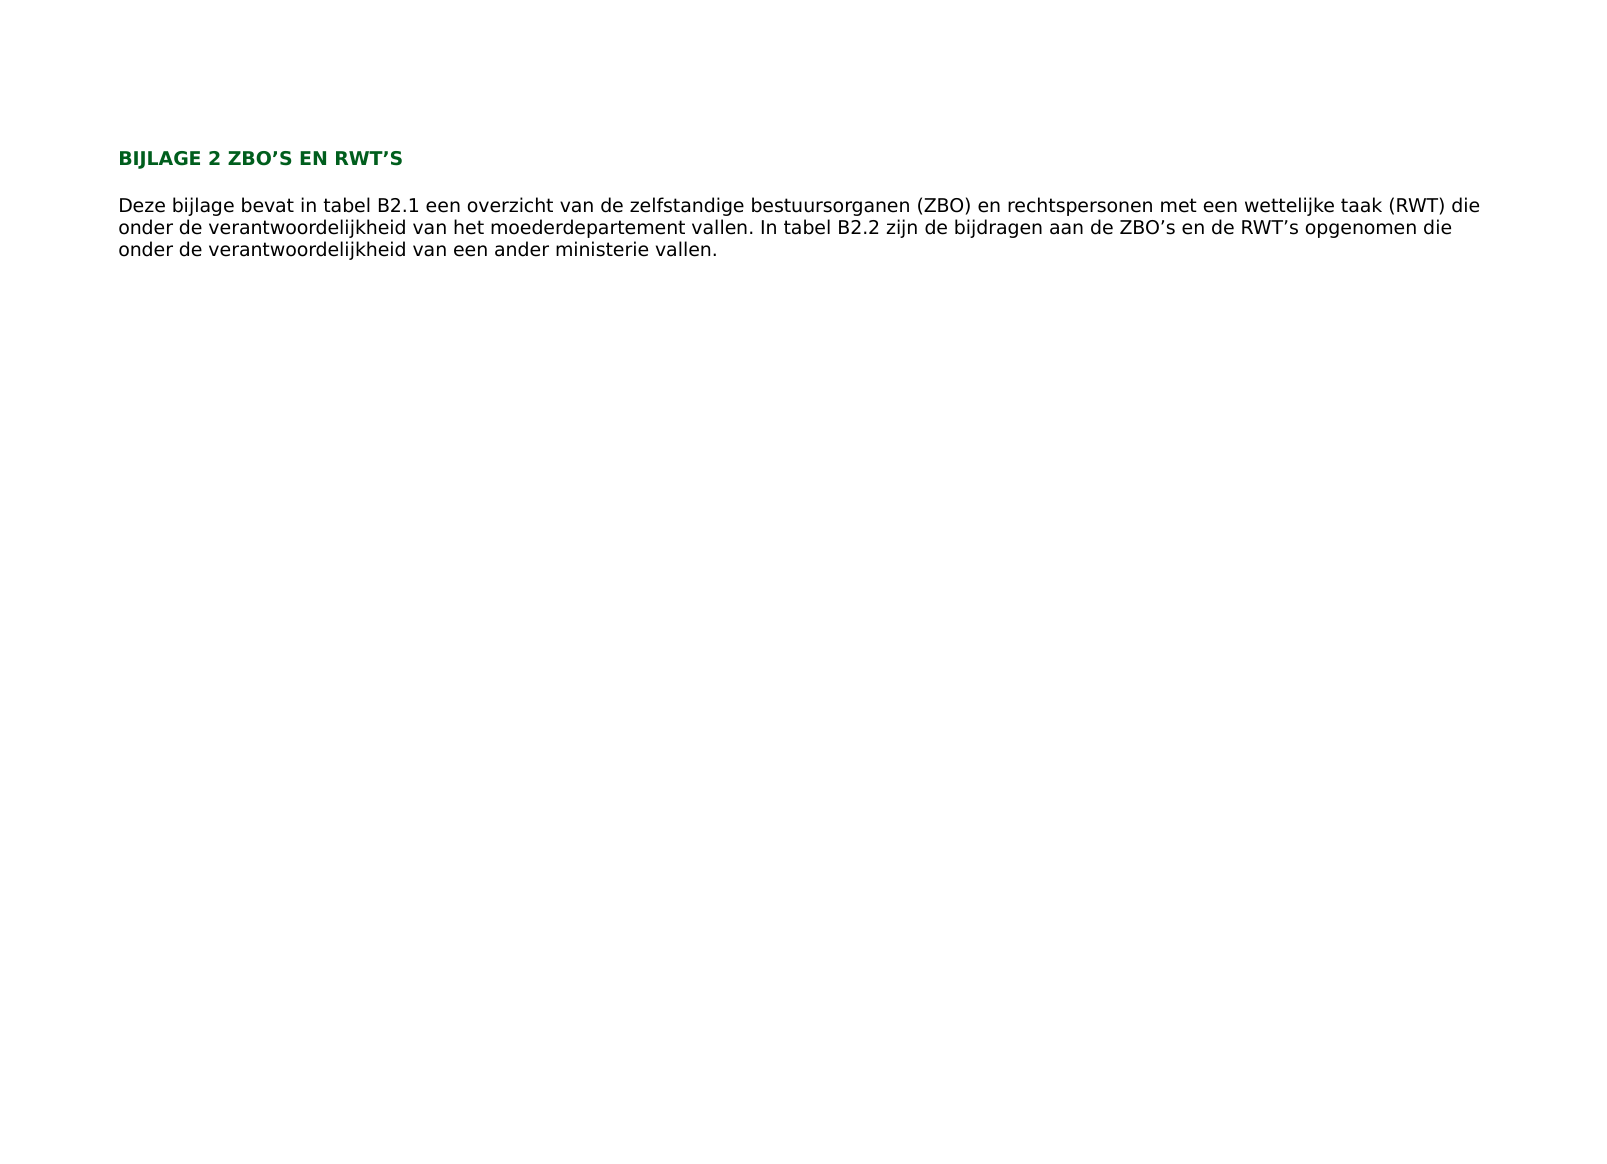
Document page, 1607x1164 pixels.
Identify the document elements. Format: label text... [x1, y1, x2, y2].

subtitle BIJLAGE 2 ZBO’S EN RWT’S [118, 148, 1488, 170]
text Deze bijlage bevat in tabel B2.1 een overzicht van de zelfstandige bestuursorganen (ZBO) en rechtspersonen met een wettelijke taak (RWT) die onder de verantwoordelijkheid van het moederdepartement vallen. In tabel B2.2 zijn de bijdragen aan de ZBO’s en de RWT’s opgenomen die onder de verantwoordelijkheid van een ander ministerie vallen. [118, 195, 1488, 261]
